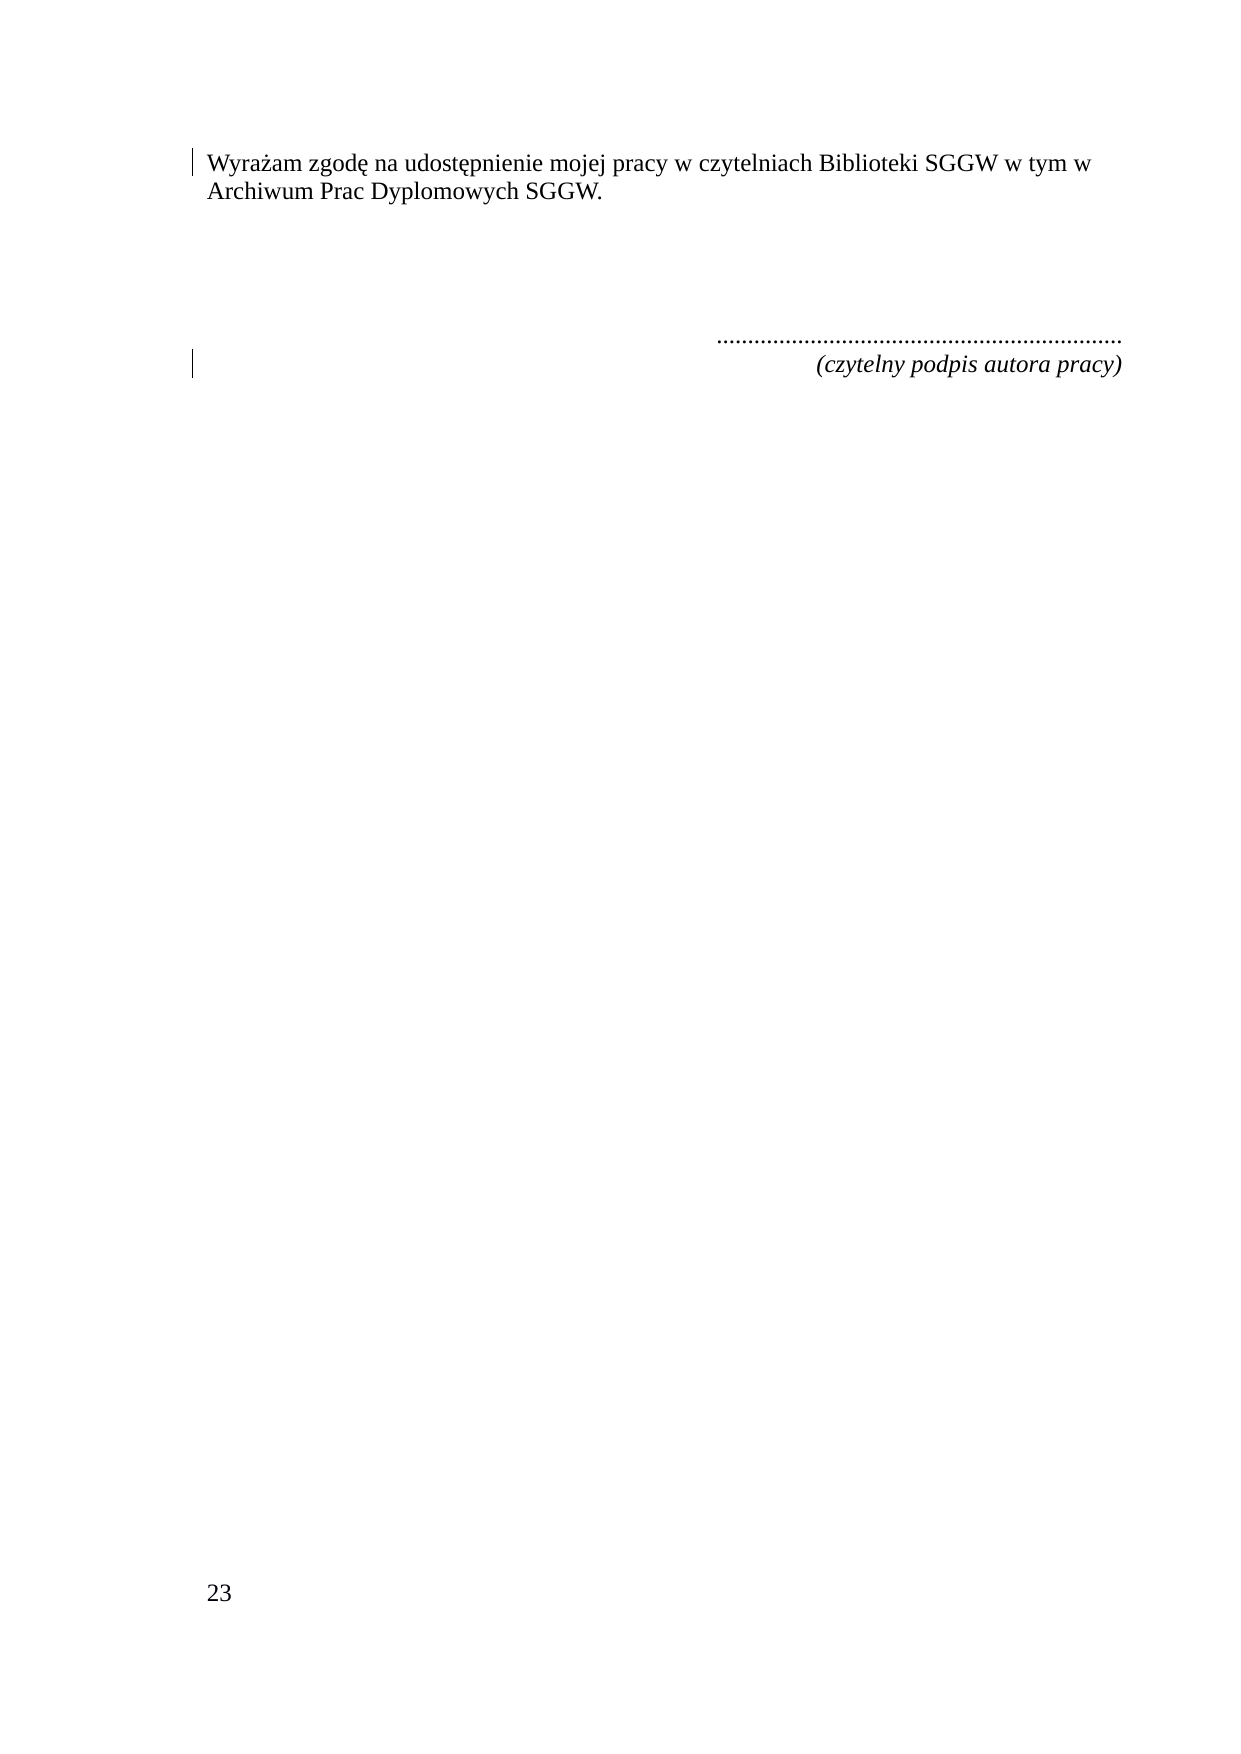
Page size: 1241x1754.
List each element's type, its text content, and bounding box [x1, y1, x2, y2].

text Wyrażam zgodę na udostępnienie mojej pracy w czytelniach Biblioteki SGGW w tym w Archiwum Prac Dyplomowych SGGW. [207, 148, 1122, 205]
text ................................................................. (czytelny podpis autora pracy) [207, 320, 1122, 406]
